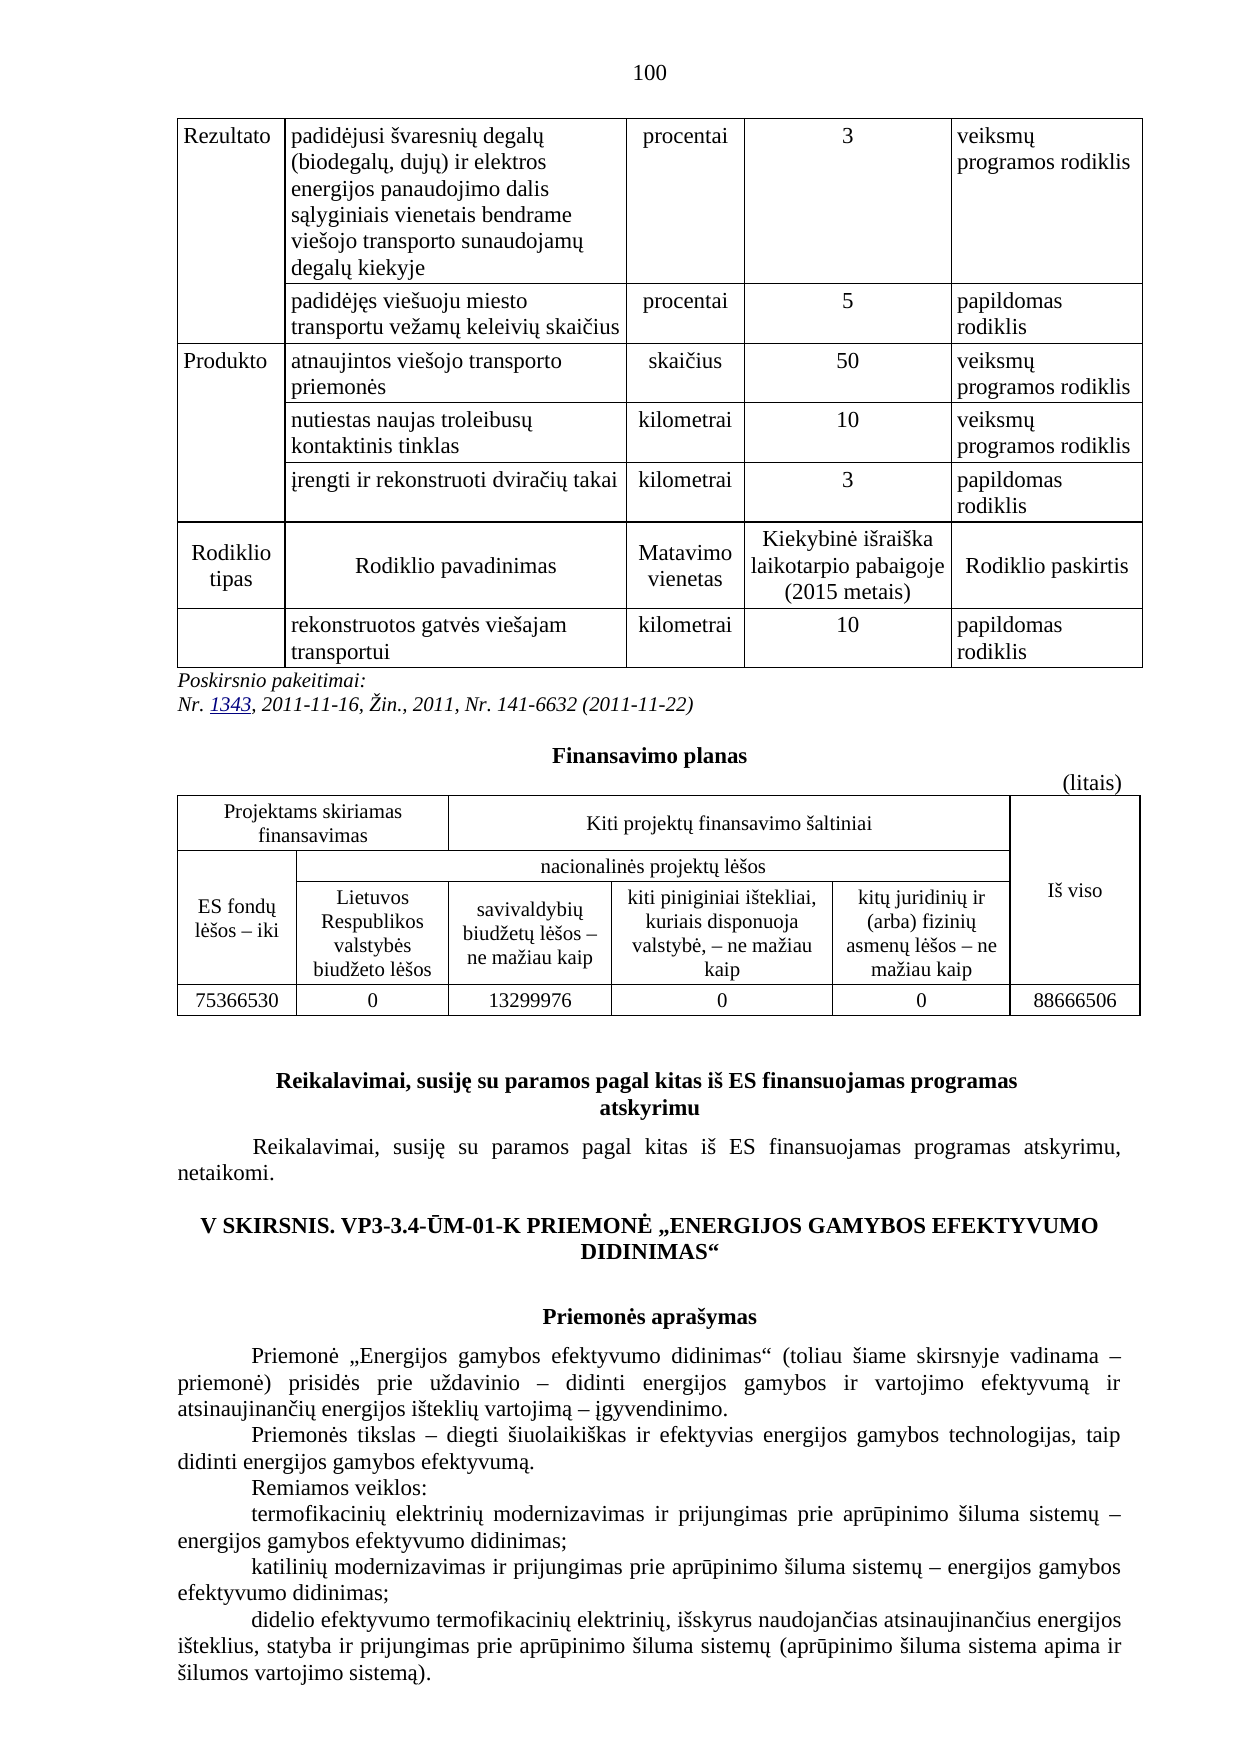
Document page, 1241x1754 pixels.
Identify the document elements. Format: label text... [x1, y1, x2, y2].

table_cell ES fondų lėšos – iki [178, 851, 296, 984]
table_cell 0 [612, 985, 832, 1015]
text Reikalavimai, susiję su paramos pagal kitas iš ES finansuojamas programas atskyrimu [177, 1068, 1122, 1120]
text Finansavimo planas [177, 742, 1122, 769]
table_cell įrengti ir rekonstruoti dviračių takai [286, 463, 626, 521]
table_cell 13299976 [449, 985, 611, 1015]
text (litais) [177, 769, 1122, 795]
table_cell savivaldybių biudžetų lėšos – ne mažiau kaip [449, 882, 611, 984]
table_cell Lietuvos Respublikos valstybės biudžeto lėšos [297, 882, 448, 984]
table_cell Rodiklio tipas [178, 523, 284, 607]
table_cell 10 [745, 609, 951, 667]
text Reikalavimai, susiję su paramos pagal kitas iš ES finansuojamas programas atskyrimu, netaikomi. [177, 1133, 1122, 1186]
table_cell skaičius [627, 344, 744, 402]
table_cell atnaujintos viešojo transporto priemonės [286, 344, 626, 402]
text Remiamos veiklos: [177, 1474, 1122, 1500]
table_cell 88666506 [1011, 985, 1139, 1015]
table_cell padidėjęs viešuoju miesto transportu vežamų keleivių skaičius [286, 284, 626, 343]
text Priemonės aprašymas [177, 1303, 1122, 1330]
table_header Kiti projektų finansavimo šaltiniai [449, 796, 1009, 850]
table_header Projektams skiriamas finansavimas [178, 796, 448, 850]
table_cell padidėjusi švaresnių degalų (biodegalų, dujų) ir elektros energijos panaudojimo dalis sąlyginiais vienetais bendrame viešojo transporto sunaudojamų degalų kiekyje [286, 119, 626, 283]
table_cell 3 [745, 119, 951, 283]
table_cell Kiekybinė išraiška laikotarpio pabaigoje (2015 metais) [745, 523, 951, 607]
table_cell [178, 609, 284, 667]
table_cell 3 [745, 463, 951, 521]
table_cell kilometrai [627, 403, 744, 462]
table_cell Matavimo vienetas [627, 523, 744, 607]
text Poskirsnio pakeitimai: [177, 668, 1122, 692]
table_cell Rezultato [178, 119, 284, 343]
text Priemonė „Energijos gamybos efektyvumo didinimas“ (toliau šiame skirsnyje vadinama – priemonė) prisidės prie uždavinio – didinti energijos gamybos ir vartojimo efektyvumą ir atsinaujinančių energijos išteklių vartojimą – įgyvendinimo. [177, 1342, 1122, 1421]
text termofikacinių elektrinių modernizavimas ir prijungimas prie aprūpinimo šiluma sistemų – energijos gamybos efektyvumo didinimas; [177, 1500, 1122, 1553]
table_cell nacionalinės projektų lėšos [297, 851, 1009, 881]
text Nr. 1343, 2011-11-16, Žin., 2011, Nr. 141-6632 (2011-11-22) [177, 692, 1122, 716]
table_cell veiksmų programos rodiklis [952, 403, 1142, 462]
table_cell procentai [627, 284, 744, 343]
text Priemonės tikslas – diegti šiuolaikiškas ir efektyvias energijos gamybos technologijas, taip didinti energijos gamybos efektyvumą. [177, 1421, 1122, 1474]
table_cell veiksmų programos rodiklis [952, 344, 1142, 402]
text katilinių modernizavimas ir prijungimas prie aprūpinimo šiluma sistemų – energijos gamybos efektyvumo didinimas; [177, 1553, 1122, 1606]
table_cell 10 [745, 403, 951, 462]
table_cell Produkto [178, 344, 284, 521]
table_cell papildomas rodiklis [952, 284, 1142, 343]
table_cell 50 [745, 344, 951, 402]
table_cell nutiestas naujas troleibusų kontaktinis tinklas [286, 403, 626, 462]
table_cell Rodiklio paskirtis [952, 523, 1142, 607]
table_cell veiksmų programos rodiklis [952, 119, 1142, 283]
table_cell papildomas rodiklis [952, 463, 1142, 521]
table_cell kilometrai [627, 609, 744, 667]
table_cell 75366530 [178, 985, 296, 1015]
table_cell papildomas rodiklis [952, 609, 1142, 667]
table_cell kitų juridinių ir (arba) fizinių asmenų lėšos – ne mažiau kaip [833, 882, 1009, 984]
table_cell 0 [297, 985, 448, 1015]
table_cell kilometrai [627, 463, 744, 521]
table_cell Rodiklio pavadinimas [286, 523, 626, 607]
table_header Iš viso [1011, 796, 1139, 984]
table_cell procentai [627, 119, 744, 283]
text didelio efektyvumo termofikacinių elektrinių, išskyrus naudojančias atsinaujinančius energijos išteklius, statyba ir prijungimas prie aprūpinimo šiluma sistemų (aprūpinimo šiluma sistema apima ir šilumos vartojimo sistemą). [177, 1606, 1122, 1685]
table_cell 5 [745, 284, 951, 343]
table_cell kiti piniginiai ištekliai, kuriais disponuoja valstybė, – ne mažiau kaip [612, 882, 832, 984]
table_cell rekonstruotos gatvės viešajam transportui [286, 609, 626, 667]
table_cell 0 [833, 985, 1009, 1015]
subtitle V SKIRSNIS. VP3-3.4-ŪM-01-k PRIEMONĖ „ENERGIJOS GAMYBOS EFEKTYVUMO DIDINIMAS“ [177, 1212, 1122, 1264]
